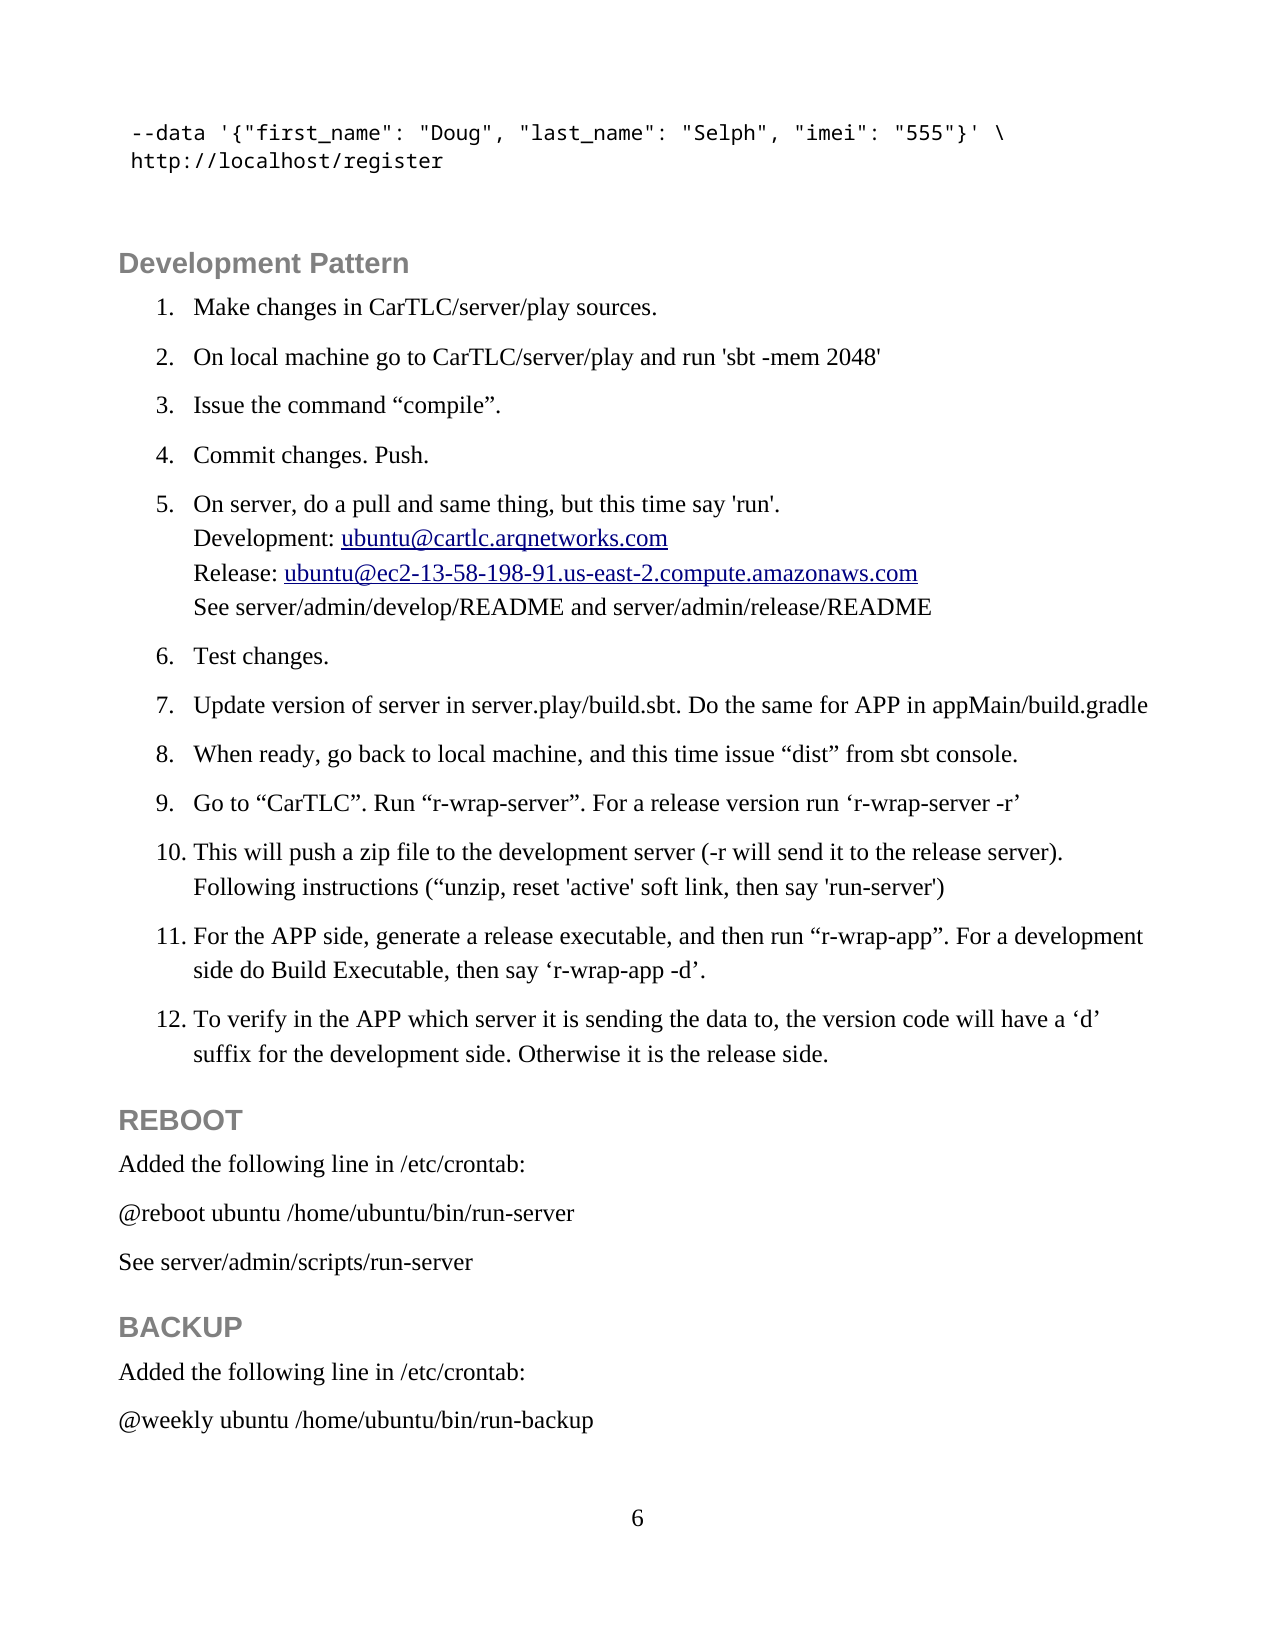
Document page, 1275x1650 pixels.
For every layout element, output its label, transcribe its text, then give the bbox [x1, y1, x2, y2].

text @weekly ubuntu /home/ubuntu/bin/run-backup [118, 1406, 1157, 1434]
list On local machine go to CarTLC/server/play and run 'sbt -mem 2048' [156, 342, 1157, 370]
list Commit changes. Push. [156, 440, 1157, 468]
list When ready, go back to local machine, and this time issue “dist” from sbt console. [156, 739, 1157, 768]
list Update version of server in server.play/build.sbt. Do the same for APP in appMain/build.gradle [156, 690, 1157, 719]
subtitle BACKUP [118, 1311, 1157, 1344]
list For the APP side, generate a release executable, and then run “r-wrap-app”. For a development side do Build Executable, then say ‘r-wrap-app -d’. [156, 921, 1157, 984]
text Added the following line in /etc/crontab: [118, 1149, 1157, 1177]
subtitle REBOOT [118, 1103, 1157, 1136]
text @reboot ubuntu /home/ubuntu/bin/run-server [118, 1198, 1157, 1227]
list Issue the command “compile”. [156, 391, 1157, 419]
text http://localhost/register [118, 147, 1157, 175]
list Make changes in CarTLC/server/play sources. [156, 292, 1157, 321]
list To verify in the APP which server it is sending the data to, the version code will have a ‘d’ suffix for the development side. Otherwise it is the release side. [156, 1004, 1157, 1068]
text See server/admin/scripts/run-server [118, 1247, 1157, 1276]
text Added the following line in /etc/crontab: [118, 1357, 1157, 1385]
list Test changes. [156, 641, 1157, 670]
text --data '{"first_name": "Doug", "last_name": "Selph", "imei": "555"}' \ [118, 118, 1157, 147]
list On server, do a pull and same thing, but this time say 'run'. Development: ubuntu@cartlc.arqnetworks.com Release: ubuntu@ec2-13-58-198-91.us-east-2.compute.amazonaws.com See server/admin/develop/README and server/admin/release/README [156, 489, 1157, 621]
list Go to “CarTLC”. Run “r-wrap-server”. For a release version run ‘r-wrap-server -r’ [156, 788, 1157, 817]
subtitle Development Pattern [118, 246, 1157, 280]
list This will push a zip file to the development server (-r will send it to the release server). Following instructions (“unzip, reset 'active' soft link, then say 'run-server') [156, 837, 1157, 901]
